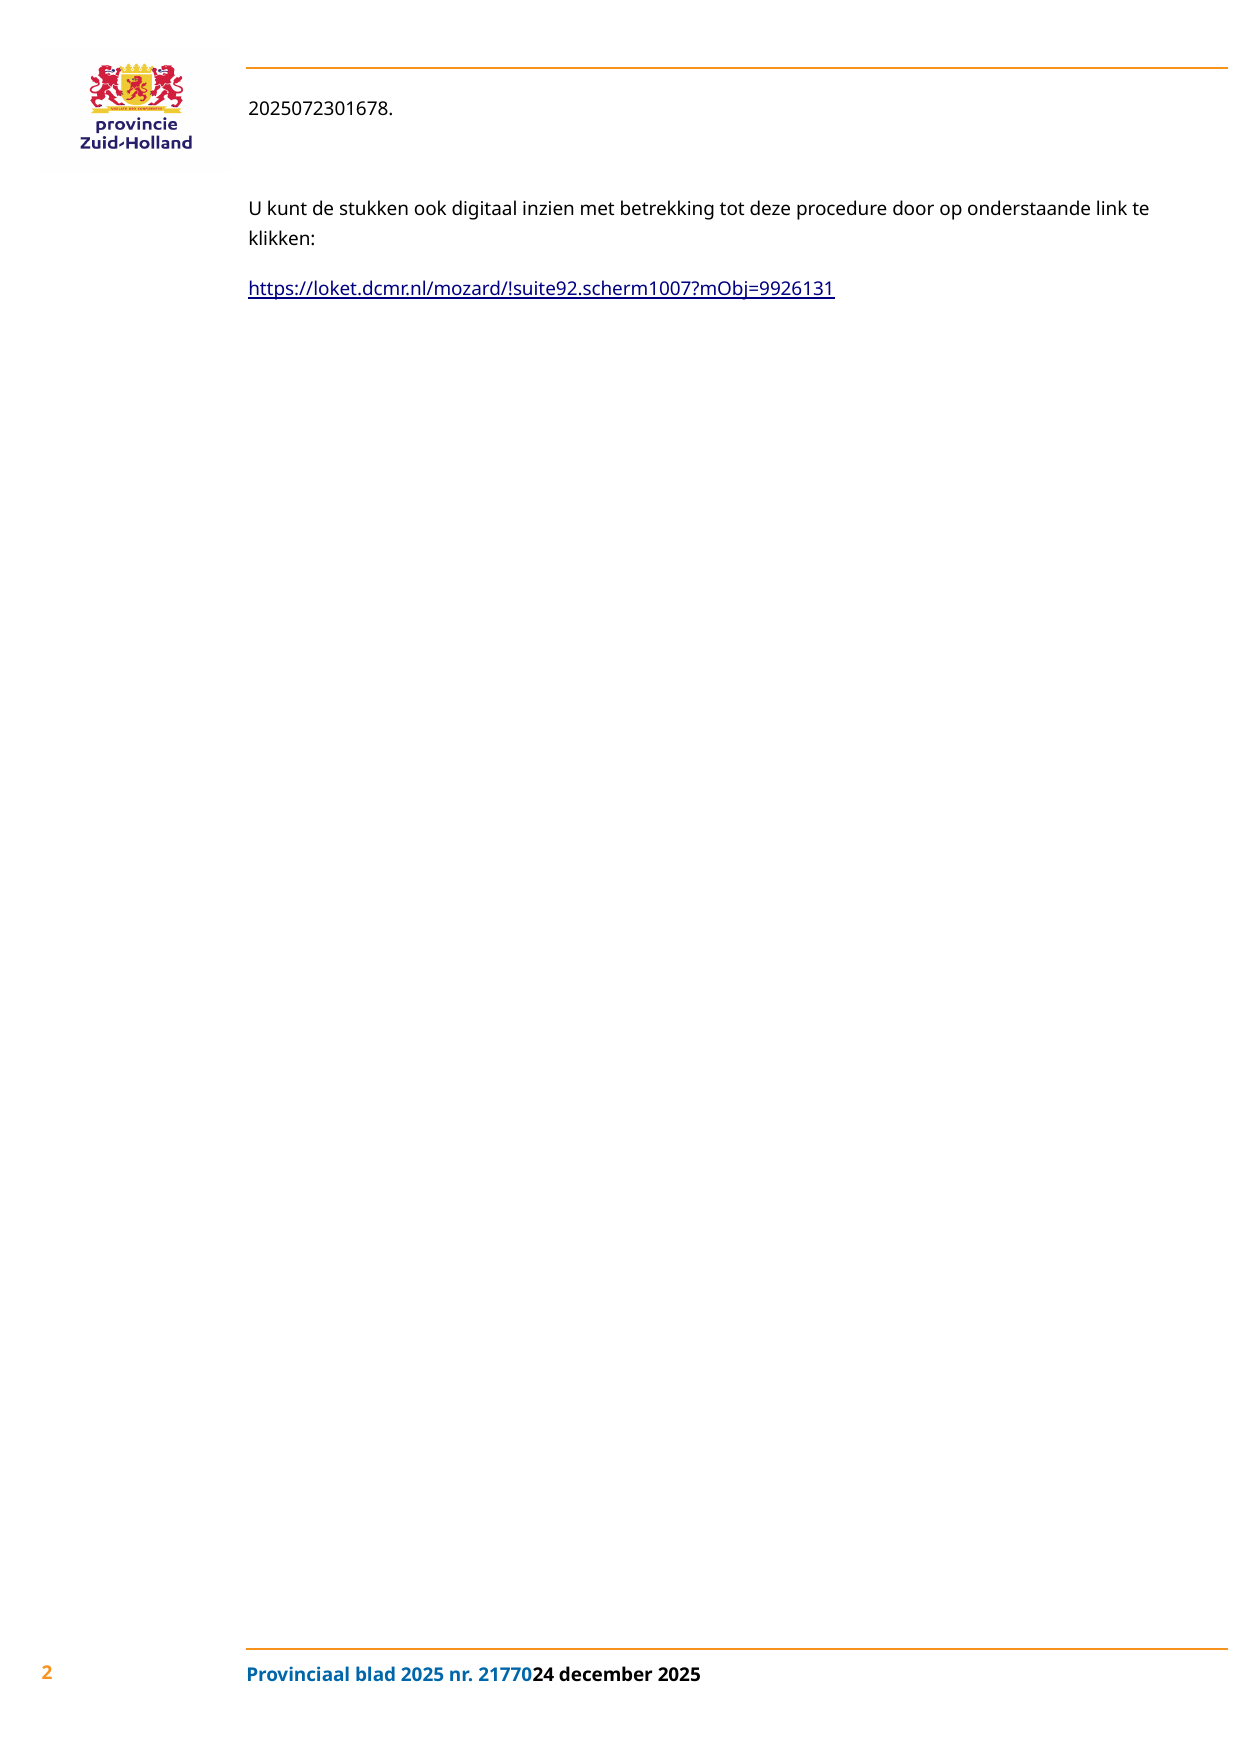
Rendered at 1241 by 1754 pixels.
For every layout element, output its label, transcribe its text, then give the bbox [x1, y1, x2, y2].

picture [41, 47, 231, 172]
text 2025072301678. [248, 95, 1152, 121]
text https://loket.dcmr.nl/mozard/!suite92.scherm1007?mObj=9926131 [248, 276, 1152, 301]
text U kunt de stukken ook digitaal inzien met betrekking tot deze procedure door op onderstaande link te klikken: [248, 196, 1152, 251]
